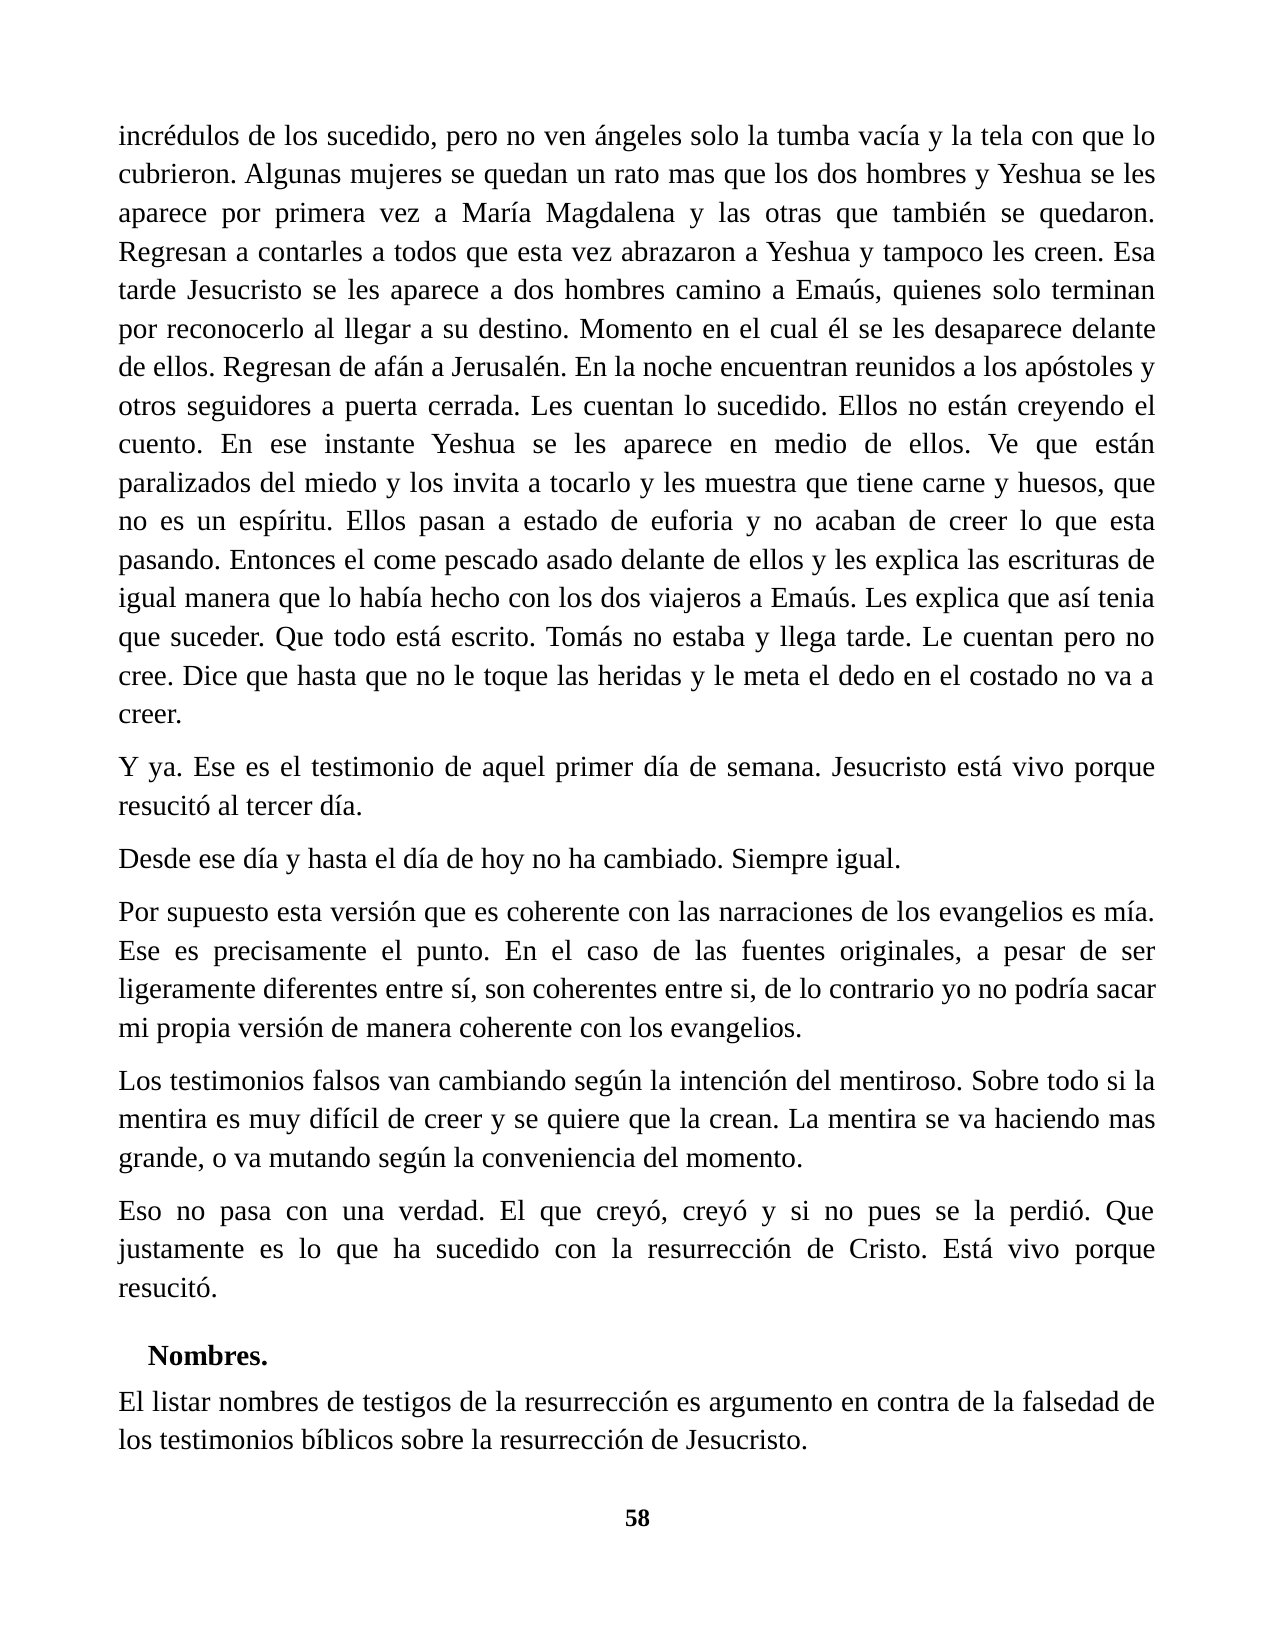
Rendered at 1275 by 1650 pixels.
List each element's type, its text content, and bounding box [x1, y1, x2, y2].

text Por supuesto esta versión que es coherente con las narraciones de los evangelios es mía. Ese es precisamente el punto. En el caso de las fuentes originales, a pesar de ser ligeramente diferentes entre sí, son coherentes entre si, de lo contrario yo no podría sacar mi propia versión de manera coherente con los evangelios. [118, 894, 1157, 1043]
text Los testimonios falsos van cambiando según la intención del mentiroso. Sobre todo si la mentira es muy difícil de creer y se quiere que la crean. La mentira se va haciendo mas grande, o va mutando según la conveniencia del momento. [118, 1063, 1157, 1173]
text Eso no pasa con una verdad. El que creyó, creyó y si no pues se la perdió. Que justamente es lo que ha sucedido con la resurrección de Cristo. Está vivo porque resucitó. [118, 1193, 1157, 1304]
text incrédulos de los sucedido, pero no ven ángeles solo la tumba vacía y la tela con que lo cubrieron. Algunas mujeres se quedan un rato mas que los dos hombres y Yeshua se les aparece por primera vez a María Magdalena y las otras que también se quedaron. Regresan a contarles a todos que esta vez abrazaron a Yeshua y tampoco les creen. Esa tarde Jesucristo se les aparece a dos hombres camino a Emaús, quienes solo terminan por reconocerlo al llegar a su destino. Momento en el cual él se les desaparece delante de ellos. Regresan de afán a Jerusalén. En la noche encuentran reunidos a los apóstoles y otros seguidores a puerta cerrada. Les cuentan lo sucedido. Ellos no están creyendo el cuento. En ese instante Yeshua se les aparece en medio de ellos. Ve que están paralizados del miedo y los invita a tocarlo y les muestra que tiene carne y huesos, que no es un espíritu. Ellos pasan a estado de euforia y no acaban de creer lo que esta pasando. Entonces el come pescado asado delante de ellos y les explica las escrituras de igual manera que lo había hecho con los dos viajeros a Emaús. Les explica que así tenia que suceder. Que todo está escrito. Tomás no estaba y llega tarde. Le cuentan pero no cree. Dice que hasta que no le toque las heridas y le meta el dedo en el costado no va a creer. [118, 118, 1157, 730]
text El listar nombres de testigos de la resurrección es argumento en contra de la falsedad de los testimonios bíblicos sobre la resurrección de Jesucristo. [118, 1384, 1157, 1456]
text Desde ese día y hasta el día de hoy no ha cambiado. Siempre igual. [118, 841, 1157, 874]
text Y ya. Ese es el testimonio de aquel primer día de semana. Jesucristo está vivo porque resucitó al tercer día. [118, 749, 1157, 821]
subtitle Nombres. [148, 1338, 1157, 1371]
